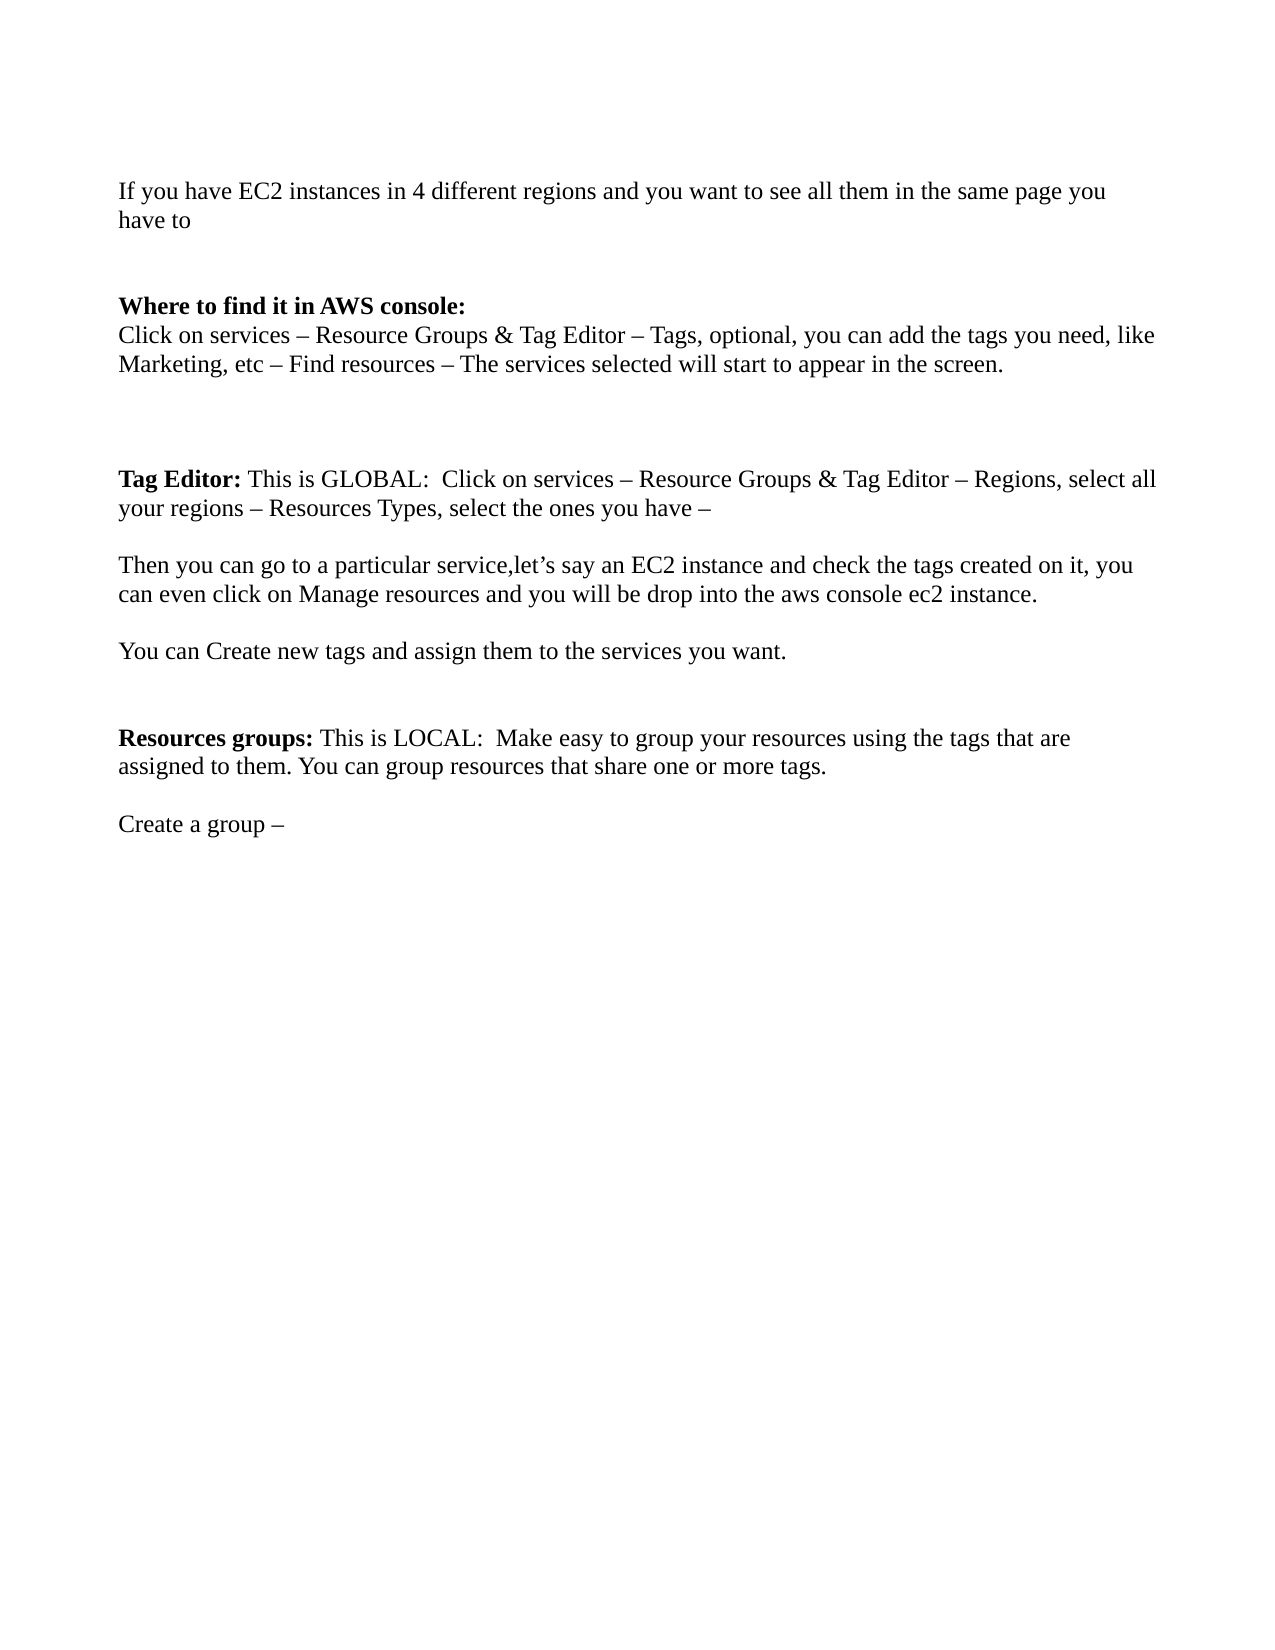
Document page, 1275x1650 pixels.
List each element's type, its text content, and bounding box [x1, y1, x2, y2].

text Tag Editor: This is GLOBAL: Click on services – Resource Groups & Tag Editor – Regions, select all your regions – Resources Types, select the ones you have – [118, 464, 1157, 521]
text Where to find it in AWS console: [118, 291, 1157, 320]
text Then you can go to a particular service,let’s say an EC2 instance and check the tags created on it, you can even click on Manage resources and you will be drop into the aws console ec2 instance. [118, 550, 1157, 608]
text You can Create new tags and assign them to the services you want. [118, 636, 1157, 665]
text If you have EC2 instances in 4 different regions and you want to see all them in the same page you have to [118, 176, 1157, 234]
text Create a group – [118, 809, 1157, 838]
text Resources groups: This is LOCAL: Make easy to group your resources using the tags that are assigned to them. You can group resources that share one or more tags. [118, 723, 1157, 780]
text Click on services – Resource Groups & Tag Editor – Tags, optional, you can add the tags you need, like Marketing, etc – Find resources – The services selected will start to appear in the screen. [118, 320, 1157, 378]
